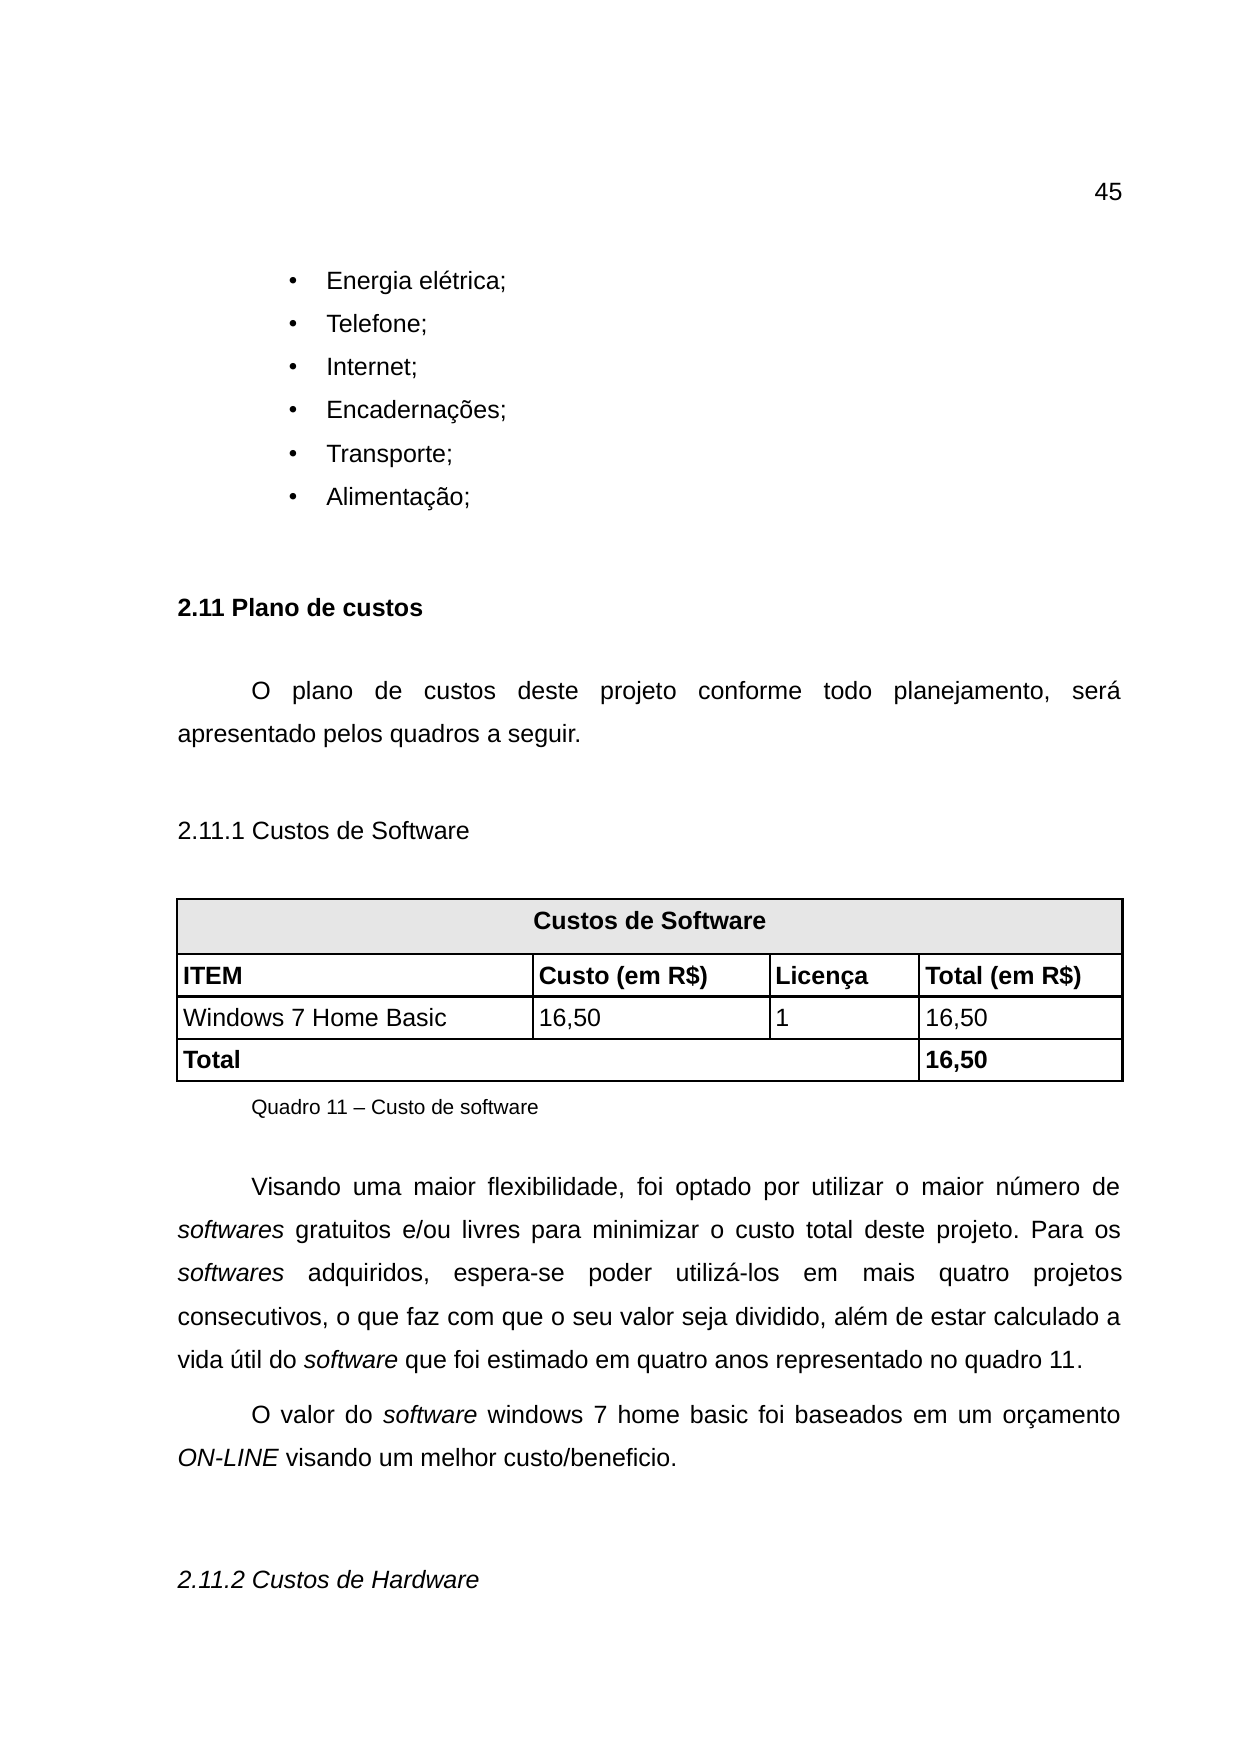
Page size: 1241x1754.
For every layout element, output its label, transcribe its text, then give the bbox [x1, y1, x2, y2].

table_cell 16,50 [920, 998, 1121, 1038]
subtitle 2.11.2 Custos de Hardware [177, 1565, 1122, 1594]
table_cell Custo (em R$) [534, 955, 769, 995]
text Visando uma maior flexibilidade, foi optado por utilizar o maior número de softwares gratuitos e/ou livres para minimizar o custo total deste projeto. Para os softwares adquiridos, espera-se poder utilizá-los em mais quatro projetos consecutivos, o que faz com que o seu valor seja dividido, além de estar calculado a vida útil do software que foi estimado em quatro anos representado no quadro 11. [177, 1172, 1122, 1373]
text 2.11.1 Custos de Software [177, 816, 1122, 844]
list Transporte; [288, 439, 1122, 467]
list Telefone; [288, 309, 1122, 338]
table_cell Total (em R$) [920, 955, 1121, 995]
text Quadro 11 – Custo de software [177, 1094, 1122, 1118]
list Internet; [288, 352, 1122, 381]
table_cell 1 [771, 998, 918, 1038]
list Encadernações; [288, 395, 1122, 424]
table_cell 16,50 [920, 1040, 1121, 1080]
table_cell Licença [771, 955, 918, 995]
table_cell ITEM [178, 955, 532, 995]
subtitle 2.11 Plano de custos [177, 593, 1122, 622]
text O plano de custos deste projeto conforme todo planejamento, será apresentado pelos quadros a seguir. [177, 676, 1122, 748]
table_cell Windows 7 Home Basic [178, 998, 532, 1038]
table_cell 16,50 [534, 998, 769, 1038]
table_cell Total [178, 1040, 918, 1080]
list Alimentação; [288, 482, 1122, 511]
table_header Custos de Software [178, 900, 1121, 953]
text O valor do software windows 7 home basic foi baseados em um orçamento ON-LINE visando um melhor custo/beneficio. [177, 1400, 1122, 1472]
list Energia elétrica; [288, 266, 1122, 294]
